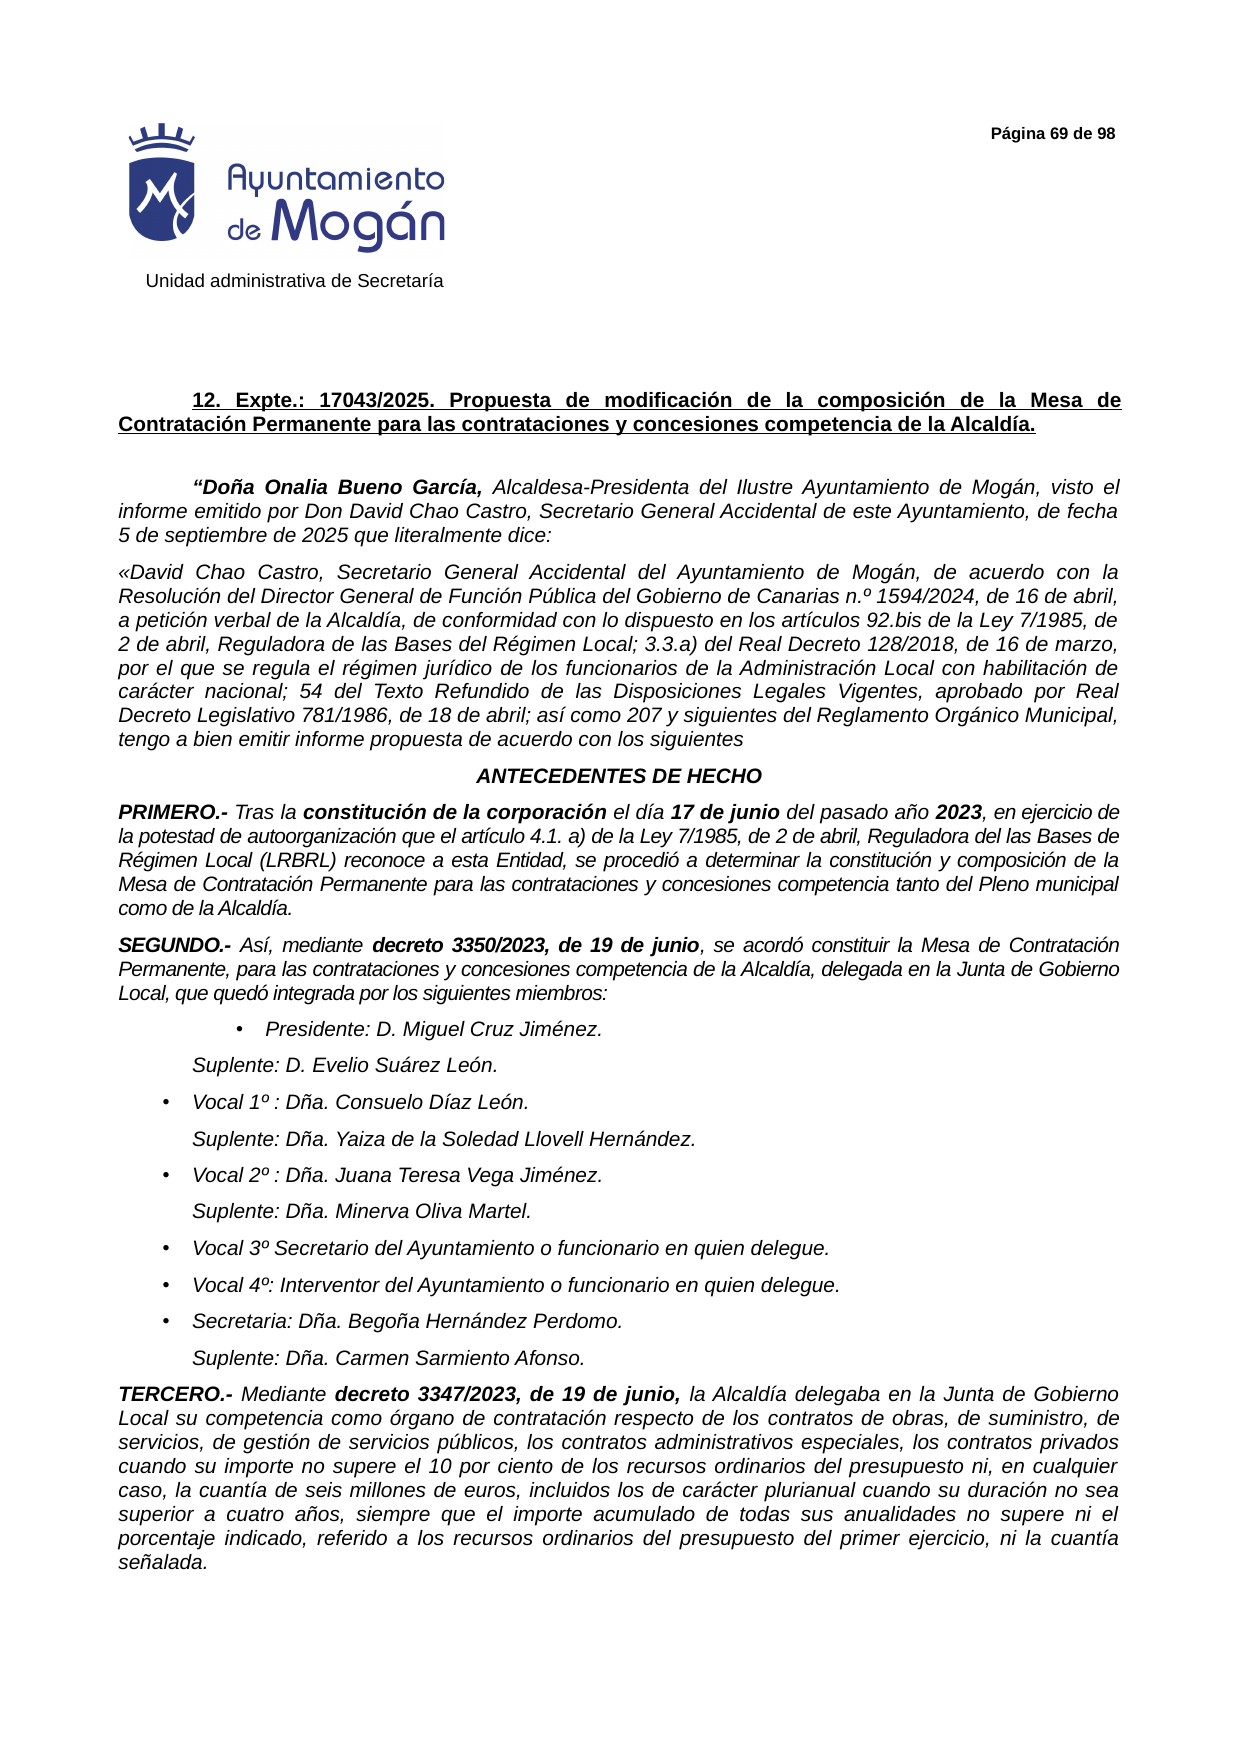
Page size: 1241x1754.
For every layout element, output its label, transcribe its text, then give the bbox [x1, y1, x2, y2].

text ANTECEDENTES DE HECHO [118, 764, 1122, 788]
list Vocal 2º : Dña. Juana Teresa Vega Jiménez. [162, 1163, 1122, 1187]
picture [128, 123, 445, 259]
list Vocal 3º Secretario del Ayuntamiento o funcionario en quien delegue. [162, 1236, 1122, 1260]
list Suplente: Dña. Yaiza de la Soledad Llovell Hernández. [162, 1126, 1122, 1150]
list Suplente: Dña. Minerva Oliva Martel. [162, 1199, 1122, 1223]
text SEGUNDO.- Así, mediante decreto 3350/2023, de 19 de junio, se acordó constituir la Mesa de Contratación Permanente, para las contrataciones y concesiones competencia de la Alcaldía, delegada en la Junta de Gobierno Local, que quedó integrada por los siguientes miembros: [118, 932, 1122, 1004]
list Presidente: D. Miguel Cruz Jiménez. [236, 1017, 1122, 1041]
list Vocal 4º: Interventor del Ayuntamiento o funcionario en quien delegue. [162, 1272, 1122, 1296]
text “Doña Onalia Bueno García, Alcaldesa-Presidenta del Ilustre Ayuntamiento de Mogán, visto el informe emitido por Don David Chao Castro, Secretario General Accidental de este Ayuntamiento, de fecha 5 de septiembre de 2025 que literalmente dice: [118, 473, 1122, 547]
list Suplente: Dña. Carmen Sarmiento Afonso. [162, 1346, 1122, 1369]
text 12. Expte.: 17043/2025. Propuesta de modificación de la composición de la Mesa de Contratación Permanente para las contrataciones y concesiones competencia de la Alcaldía. [118, 388, 1122, 436]
text TERCERO.- Mediante decreto 3347/2023, de 19 de junio, la Alcaldía delegaba en la Junta de Gobierno Local su competencia como órgano de contratación respecto de los contratos de obras, de suministro, de servicios, de gestión de servicios públicos, los contratos administrativos especiales, los contratos privados cuando su importe no supere el 10 por ciento de los recursos ordinarios del presupuesto ni, en cualquier caso, la cuantía de seis millones de euros, incluidos los de carácter plurianual cuando su duración no sea superior a cuatro años, siempre que el importe acumulado de todas sus anualidades no supere ni el porcentaje indicado, referido a los recursos ordinarios del presupuesto del primer ejercicio, ni la cuantía señalada. [118, 1382, 1122, 1574]
text PRIMERO.- Tras la constitución de la corporación el día 17 de junio del pasado año 2023, en ejercicio de la potestad de autoorganización que el artículo 4.1. a) de la Ley 7/1985, de 2 de abril, Reguladora del las Bases de Régimen Local (LRBRL) reconoce a esta Entidad, se procedió a determinar la constitución y composición de la Mesa de Contratación Permanente para las contrataciones y concesiones competencia tanto del Pleno municipal como de la Alcaldía. [118, 800, 1122, 920]
list Secretaria: Dña. Begoña Hernández Perdomo. [162, 1309, 1122, 1333]
list Vocal 1º : Dña. Consuelo Díaz León. [162, 1090, 1122, 1114]
list Suplente: D. Evelio Suárez León. [162, 1053, 1122, 1077]
text «David Chao Castro, Secretario General Accidental del Ayuntamiento de Mogán, de acuerdo con la Resolución del Director General de Función Pública del Gobierno de Canarias n.º 1594/2024, de 16 de abril, a petición verbal de la Alcaldía, de conformidad con lo dispuesto en los artículos 92.bis de la Ley 7/1985, de 2 de abril, Reguladora de las Bases del Régimen Local; 3.3.a) del Real Decreto 128/2018, de 16 de marzo, por el que se regula el régimen jurídico de los funcionarios de la Administración Local con habilitación de carácter nacional; 54 del Texto Refundido de las Disposiciones Legales Vigentes, aprobado por Real Decreto Legislativo 781/1986, de 18 de abril; así como 207 y siguientes del Reglamento Orgánico Municipal, tengo a bien emitir informe propuesta de acuerdo con los siguientes [118, 559, 1122, 751]
